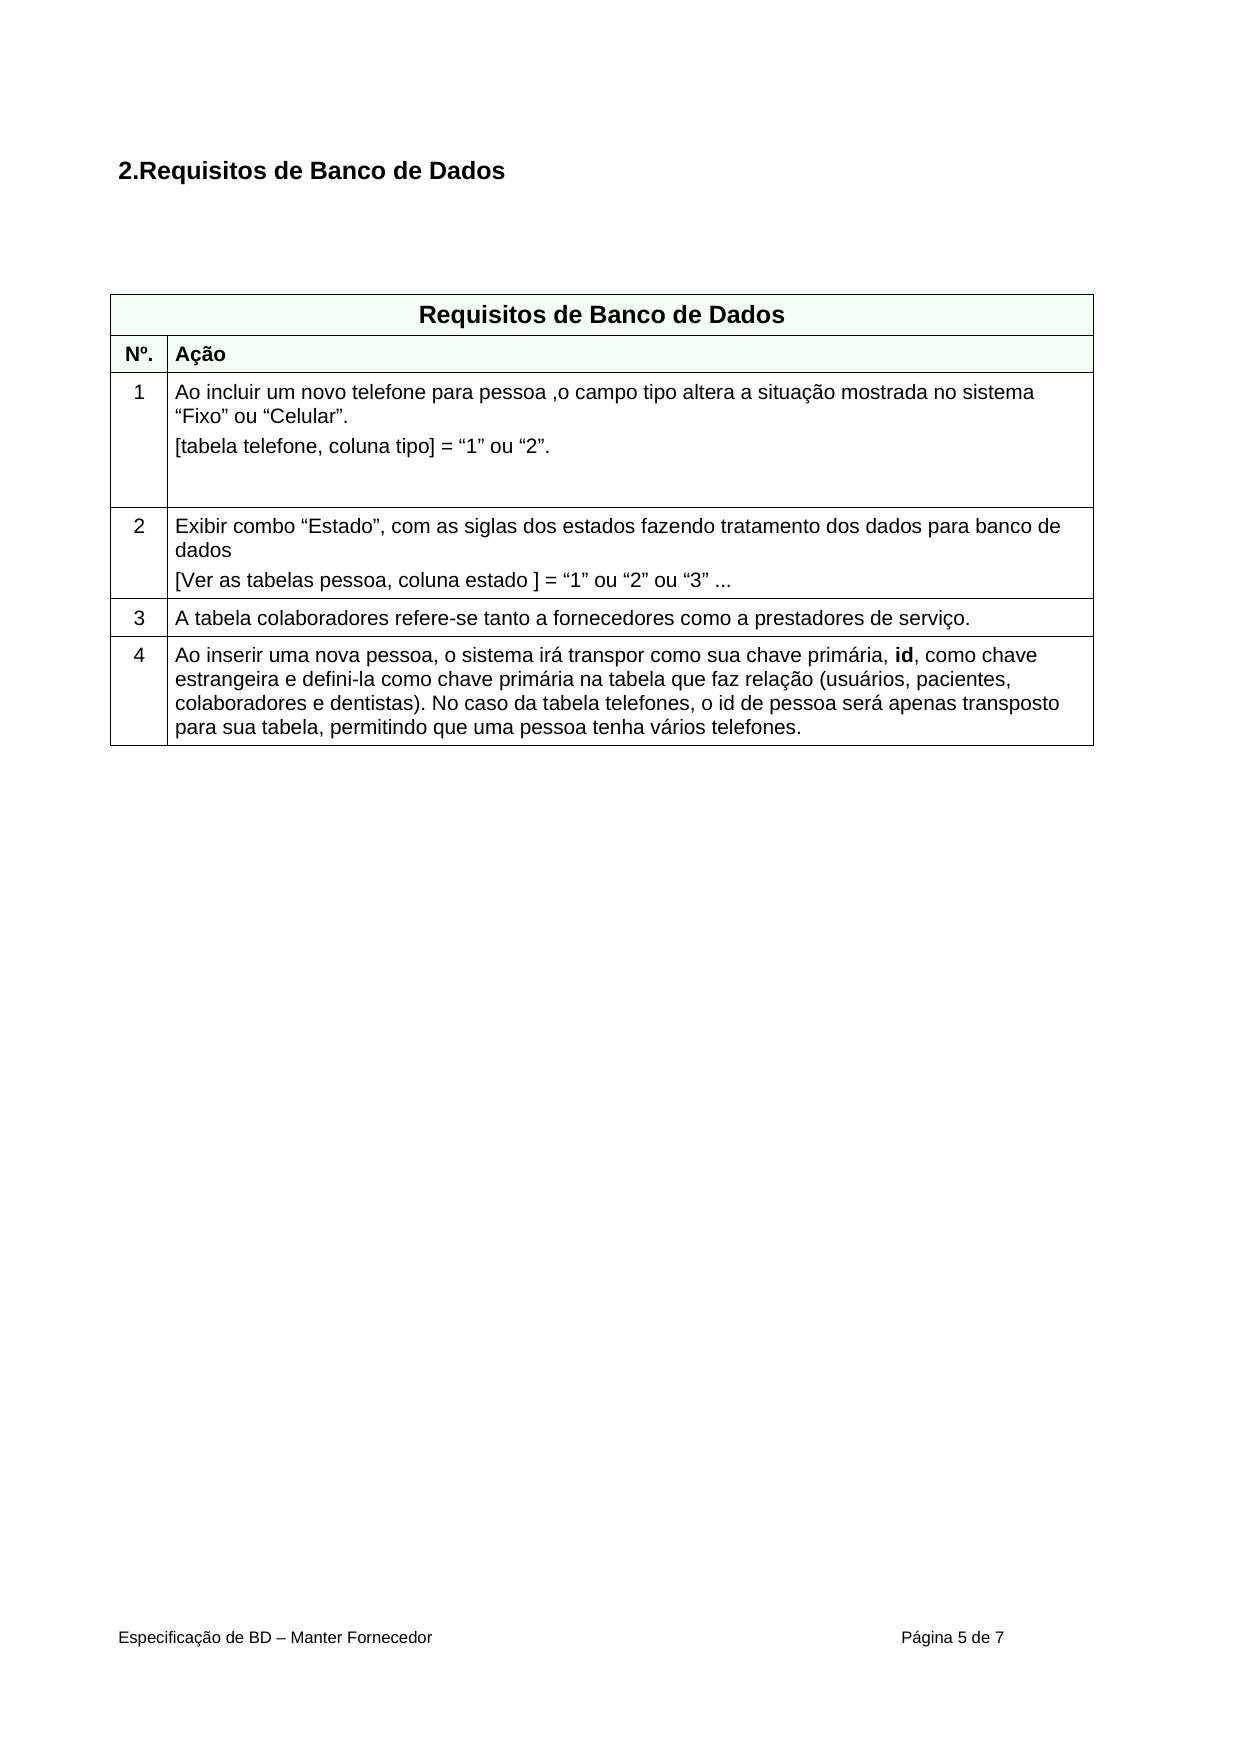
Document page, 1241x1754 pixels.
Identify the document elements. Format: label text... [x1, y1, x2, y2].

table_cell Ao incluir um novo telefone para pessoa ,o campo tipo altera a situação mostrada no sistema “Fixo” ou “Celular”. [tabela telefone, coluna tipo] = “1” ou “2”. [168, 373, 1093, 507]
subtitle Requisitos de Banco de Dados [118, 156, 1122, 185]
table_cell Ao inserir uma nova pessoa, o sistema irá transpor como sua chave primária, id, como chave estrangeira e defini-la como chave primária na tabela que faz relação (usuários, pacientes, colaboradores e dentistas). No caso da tabela telefones, o id de pessoa será apenas transposto para sua tabela, permitindo que uma pessoa tenha vários telefones. [168, 637, 1093, 745]
table_cell A tabela colaboradores refere-se tanto a fornecedores como a prestadores de serviço. [168, 599, 1093, 636]
table_cell Nº. [111, 336, 167, 372]
table_cell 1 [111, 373, 167, 507]
table_cell 4 [111, 637, 167, 745]
table_cell 2 [111, 508, 167, 598]
table_header Requisitos de Banco de Dados [111, 295, 1093, 335]
table_cell Exibir combo “Estado”, com as siglas dos estados fazendo tratamento dos dados para banco de dados [Ver as tabelas pessoa, coluna estado ] = “1” ou “2” ou “3” ... [168, 508, 1093, 598]
table_cell 3 [111, 599, 167, 636]
table_cell Ação [168, 336, 1093, 372]
